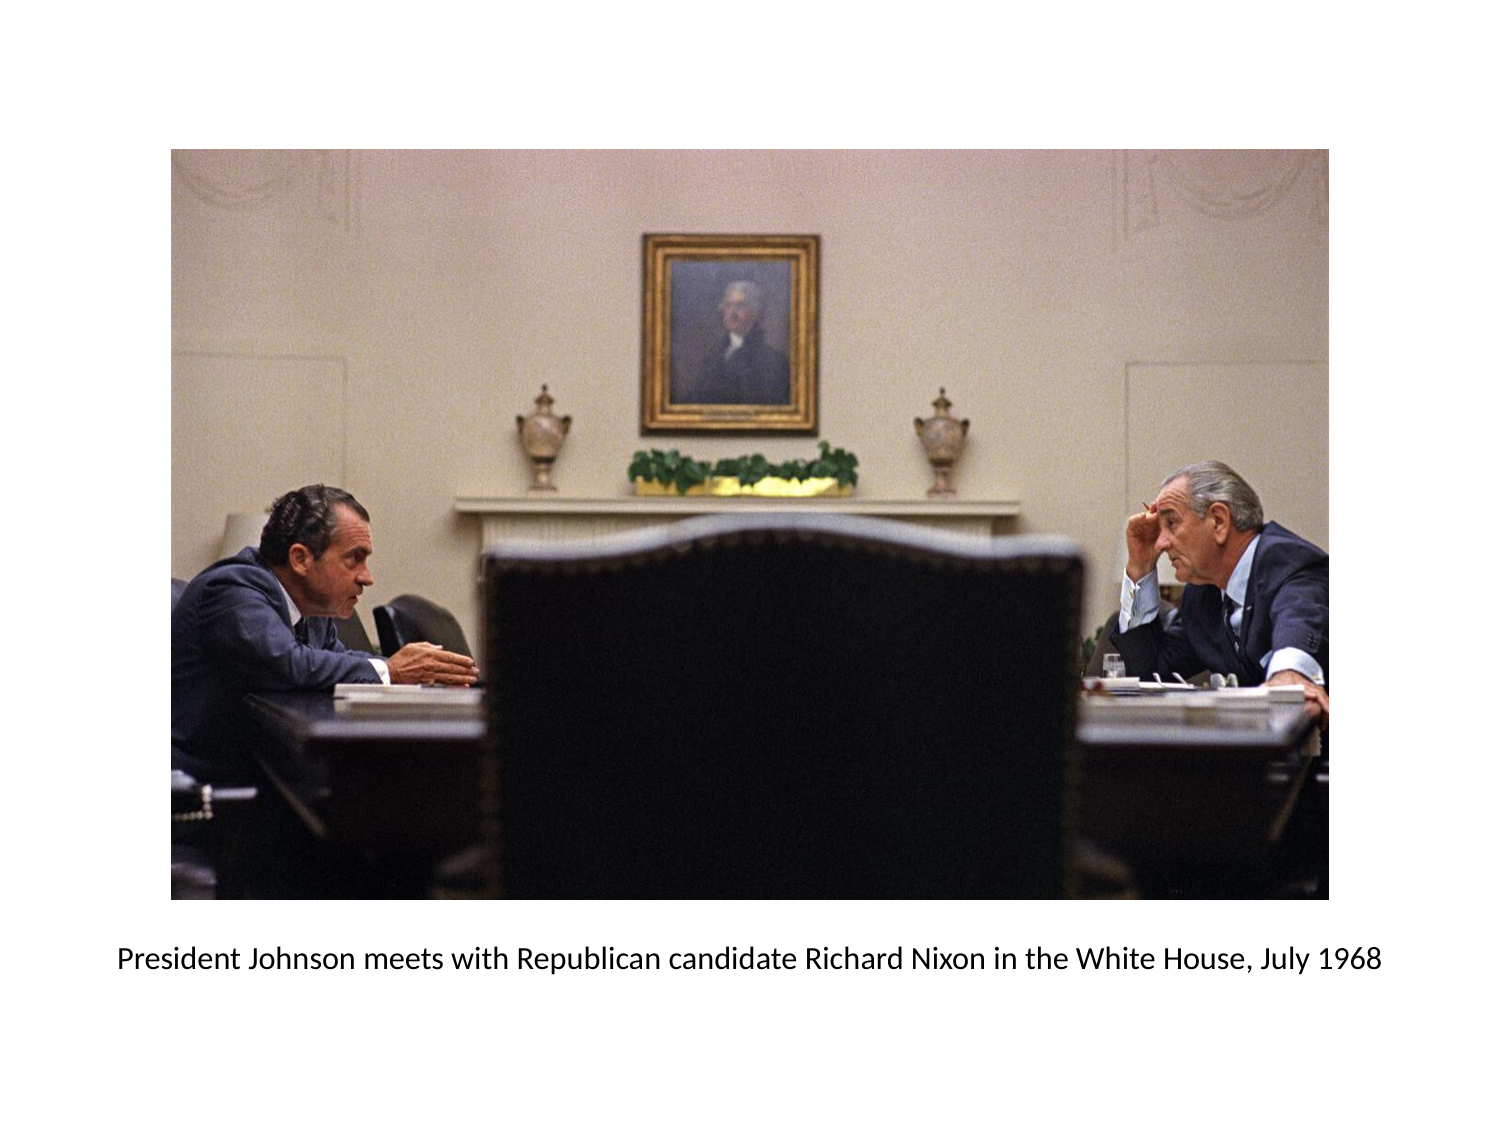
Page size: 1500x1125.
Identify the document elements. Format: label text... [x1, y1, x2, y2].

picture [171, 149, 1329, 900]
text_box President Johnson meets with Republican candidate Richard Nixon in the White House, July 1968 [102, 929, 1398, 984]
